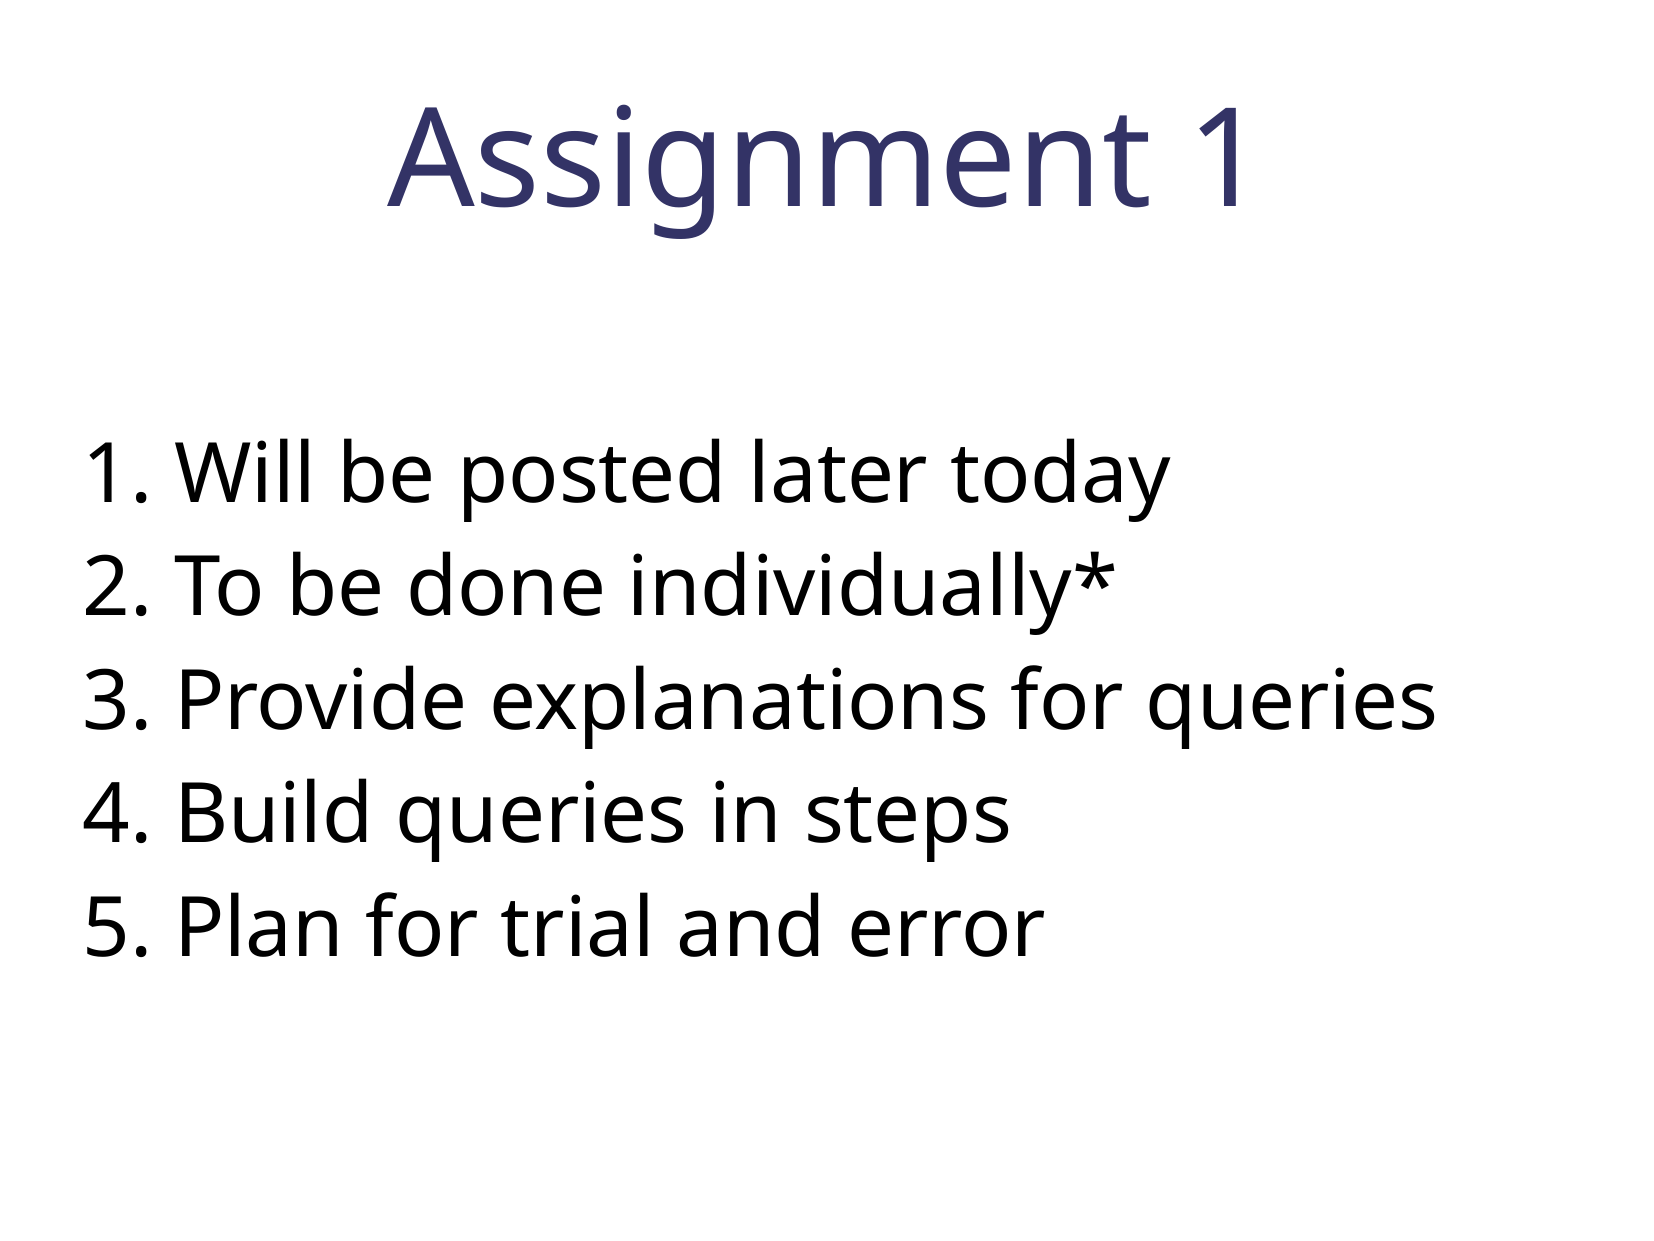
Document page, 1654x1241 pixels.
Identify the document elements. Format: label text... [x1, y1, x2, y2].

subtitle 1. Will be posted later today 2. To be done individually* 3. Provide explanations for queries 4. Build queries in steps 5. Plan for trial and error [82, 413, 1571, 1094]
title Assignment 1 [82, 56, 1571, 250]
